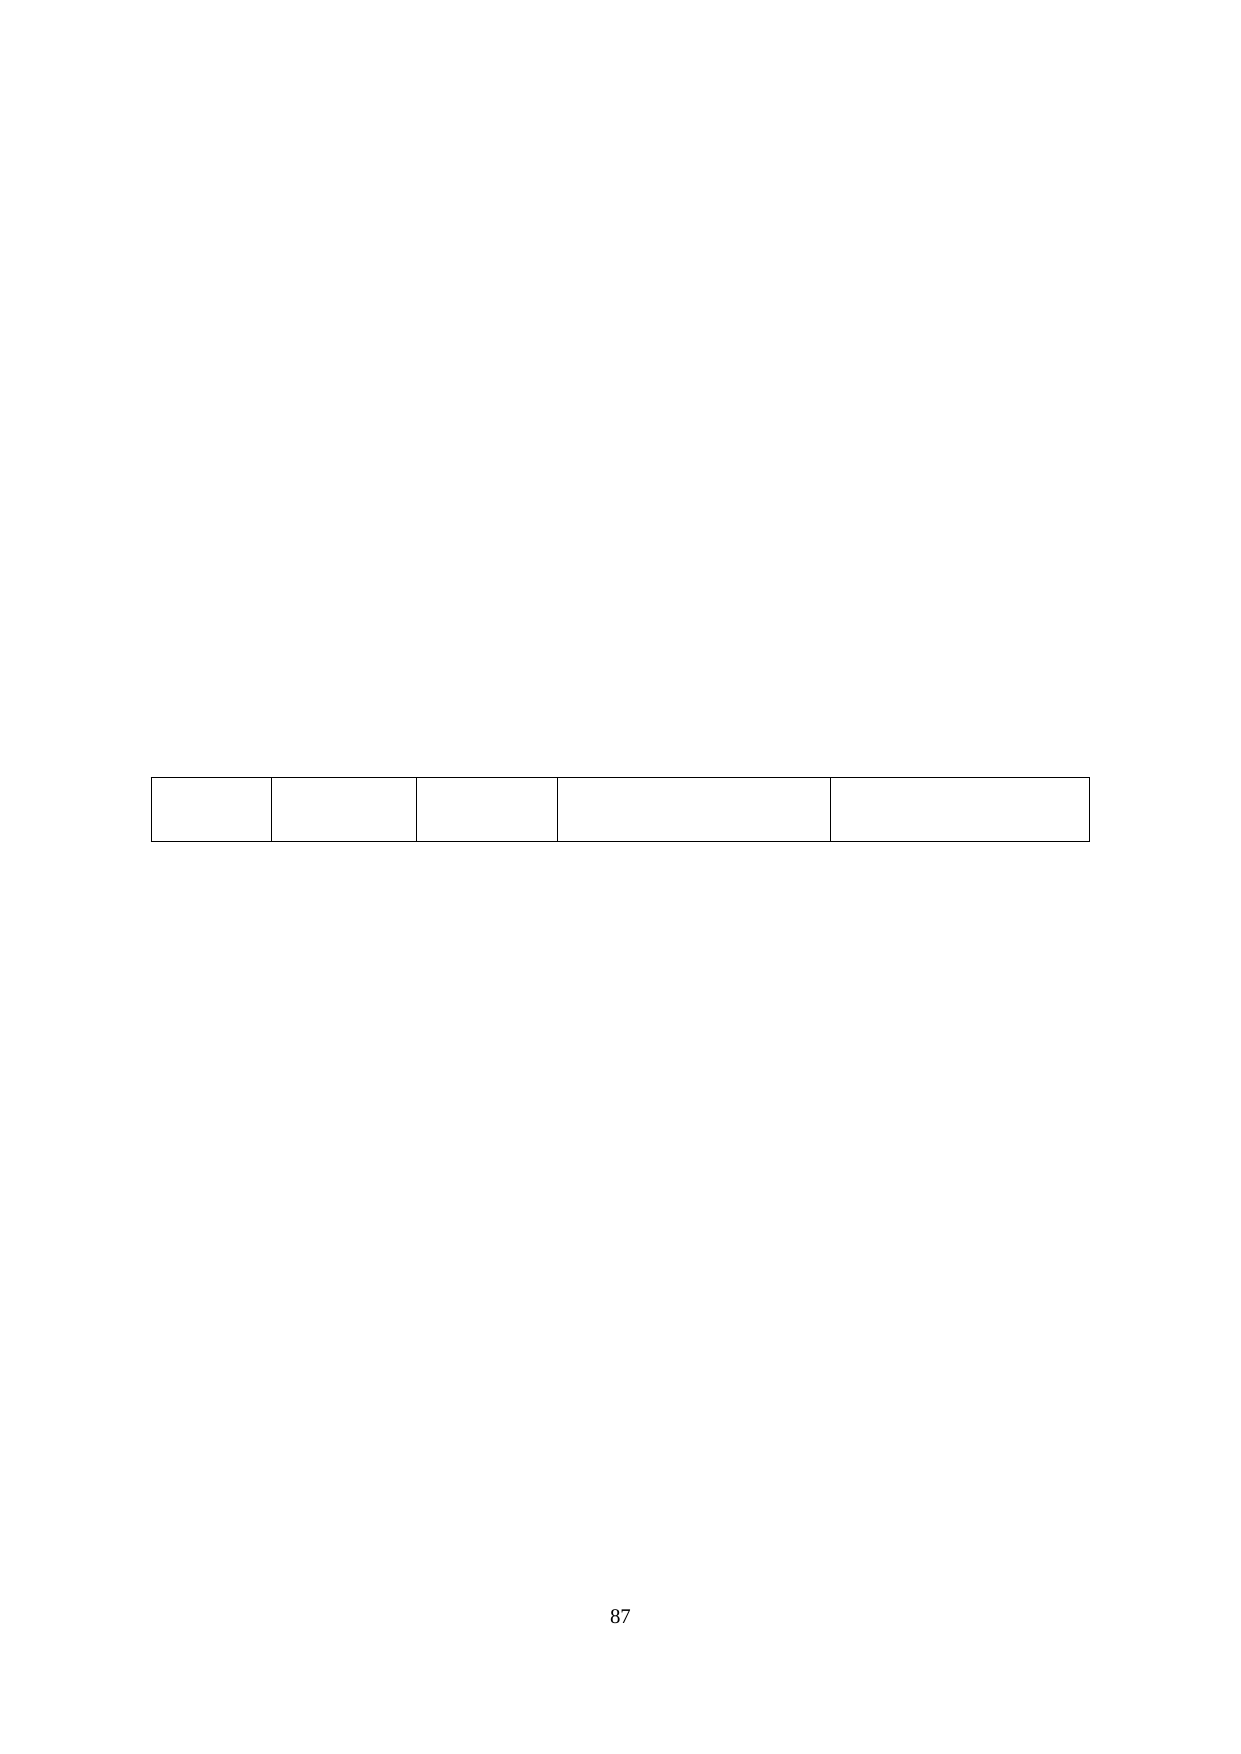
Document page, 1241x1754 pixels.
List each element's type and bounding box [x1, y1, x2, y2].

table_cell [831, 778, 1089, 841]
table_cell [272, 778, 416, 841]
table_cell [417, 778, 557, 841]
table_cell [558, 778, 830, 841]
table_cell [152, 778, 271, 841]
